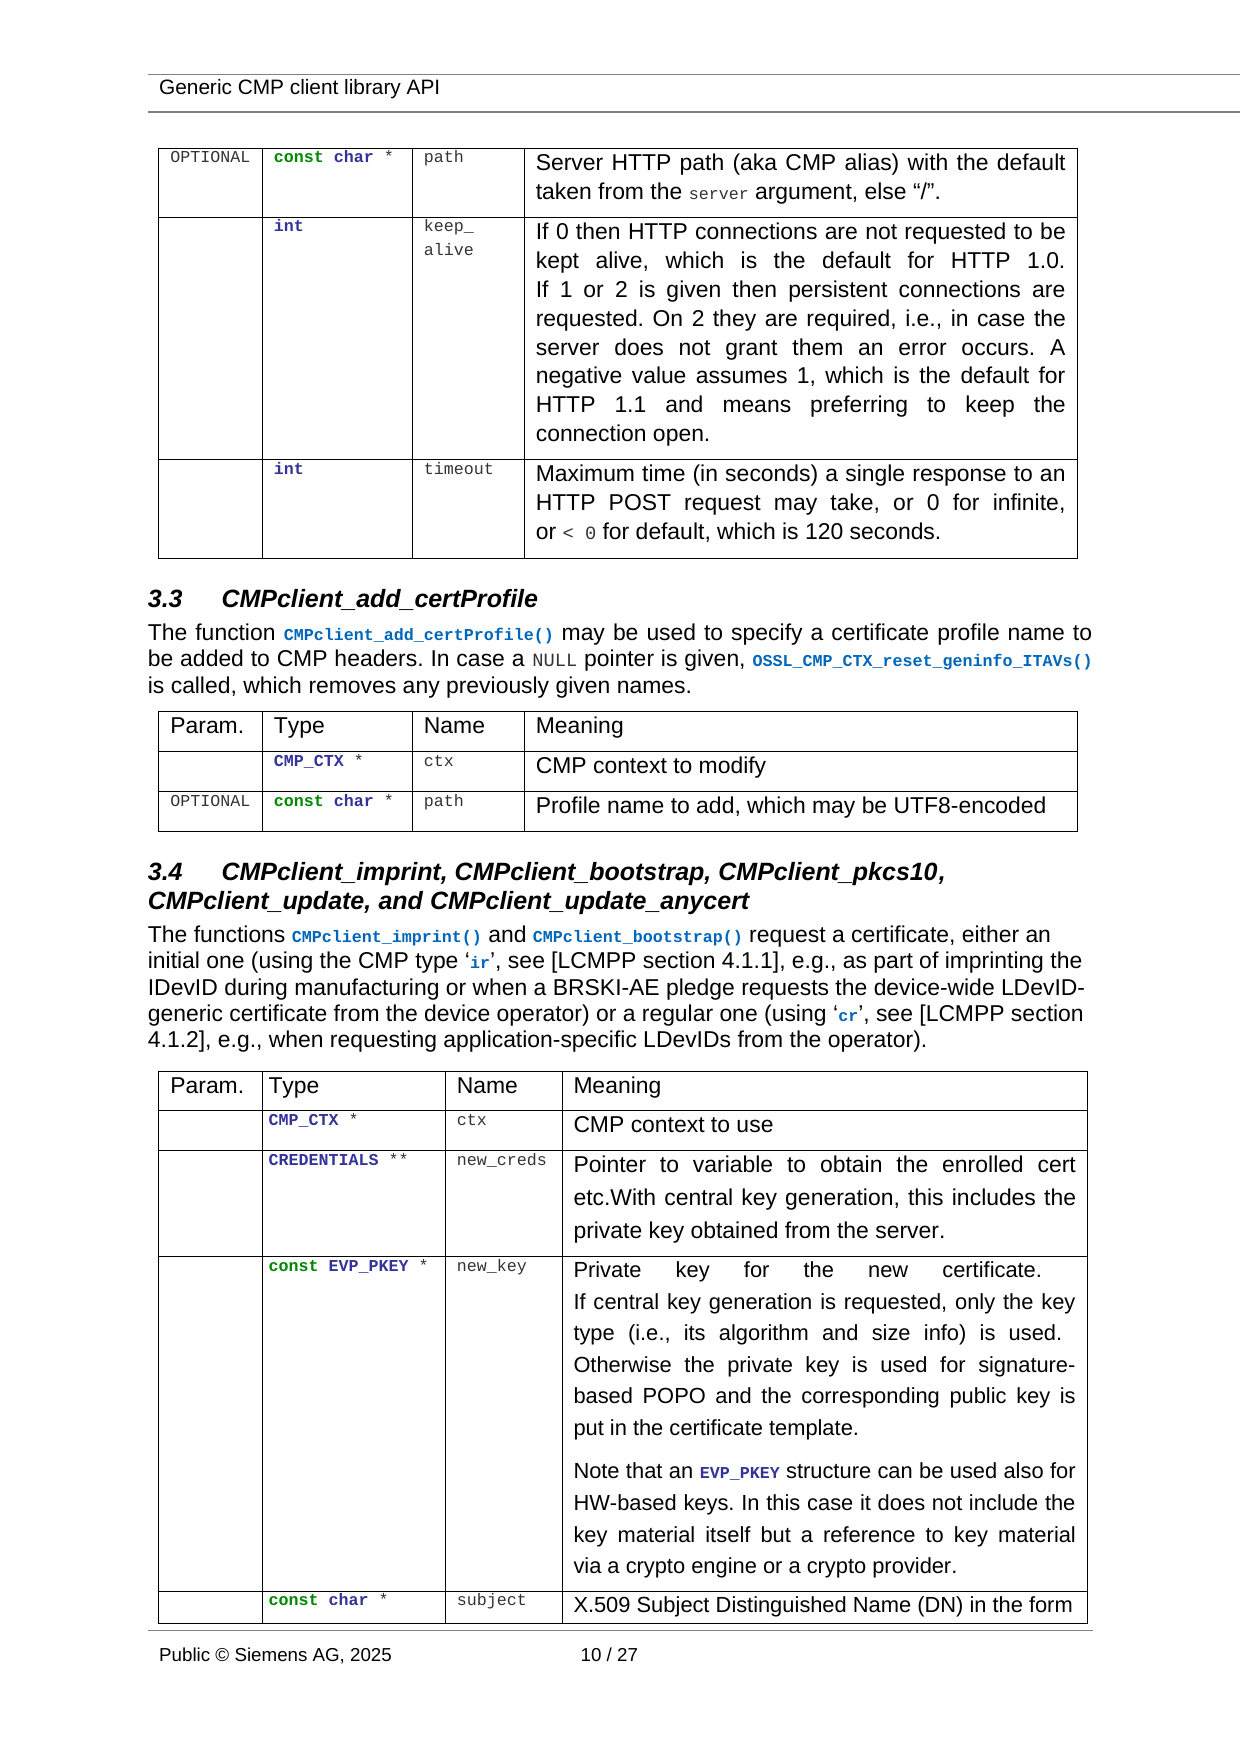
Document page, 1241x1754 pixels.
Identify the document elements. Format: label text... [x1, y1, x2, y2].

table_header Meaning [525, 712, 1077, 751]
table_cell OPTIONAL [159, 792, 262, 831]
table_cell CREDENTIALS ** [263, 1151, 445, 1256]
table_header Type [263, 1072, 445, 1110]
table_cell path [413, 149, 524, 217]
table_cell const char * [263, 792, 412, 831]
table_cell Private key for the new certificate. If central key generation is requested, only the key type (i.e., its algorithm and size info) is used. Otherwise the private key is used for signature-based POPO and the corresponding public key is put in the certificate template. Note that an EVP_PKEY structure can be used also for HW-based keys. In this case it does not include the key material itself but a reference to key material via a crypto engine or a crypto provider. [563, 1257, 1087, 1591]
table_cell const EVP_PKEY * [263, 1257, 445, 1591]
table_cell new_key [446, 1257, 562, 1591]
table_header Param. [159, 1072, 262, 1110]
table_cell ctx [413, 752, 524, 791]
table_cell Pointer to variable to obtain the enrolled cert etc.With central key generation, this includes the private key obtained from the server. [563, 1151, 1087, 1256]
subtitle CMPclient_add_certProfile [148, 584, 1092, 613]
table_cell [159, 218, 262, 459]
table_cell X.509 Subject Distinguished Name (DN) in the form [563, 1592, 1087, 1623]
table_cell path [413, 792, 524, 831]
table_header Param. [159, 712, 262, 751]
table_cell CMP_CTX * [263, 1111, 445, 1150]
table_cell If 0 then HTTP connections are not requested to be kept alive, which is the default for HTTP 1.0. If 1 or 2 is given then persistent connections are requested. On 2 they are required, i.e., in case the server does not grant them an error occurs. A negative value assumes 1, which is the default for HTTP 1.1 and means preferring to keep the connection open. [525, 218, 1077, 459]
table_cell [159, 1111, 262, 1150]
text The functions CMPclient_imprint() and CMPclient_bootstrap() request a certificate, either an initial one (using the CMP type ‘ir’, see [LCMPP section 4.1.1], e.g., as part of imprinting the IDevID during manufacturing or when a BRSKI-AE pledge requests the device-wide LDevID-generic certificate from the device operator) or a regular one (using ‘cr’, see [LCMPP section 4.1.2], e.g., when requesting application-specific LDevIDs from the operator). [148, 921, 1092, 1053]
text The function CMPclient_add_certProfile() may be used to specify a certificate profile name to be added to CMP headers. In case a NULL pointer is given, OSSL_CMP_CTX_reset_geninfo_ITAVs() is called, which removes any previously given names. [148, 619, 1092, 699]
table_header Name [413, 712, 524, 751]
table_cell CMP context to use [563, 1111, 1087, 1150]
table_cell Maximum time (in seconds) a single response to an HTTP POST request may take, or 0 for infinite, or < 0 for default, which is 120 seconds. [525, 460, 1077, 558]
subtitle CMPclient_imprint, CMPclient_bootstrap, CMPclient_pkcs10, CMPclient_update, and CMPclient_update_anycert [148, 857, 1092, 914]
table_header Name [446, 1072, 562, 1110]
table_cell [159, 1257, 262, 1591]
table_cell [159, 460, 262, 558]
table_cell Server HTTP path (aka CMP alias) with the default taken from the server argument, else “/”. [525, 149, 1077, 217]
table_cell ctx [446, 1111, 562, 1150]
table_cell int [263, 218, 412, 459]
table_cell OPTIONAL [159, 149, 262, 217]
table_cell timeout [413, 460, 524, 558]
table_cell [159, 1151, 262, 1256]
table_cell subject [446, 1592, 562, 1623]
table_cell [159, 752, 262, 791]
table_cell int [263, 460, 412, 558]
table_header Meaning [563, 1072, 1087, 1110]
table_cell const char * [263, 1592, 445, 1623]
table_cell CMP context to modify [525, 752, 1077, 791]
table_cell CMP_CTX * [263, 752, 412, 791]
table_cell [159, 1592, 262, 1623]
table_cell keep_ alive [413, 218, 524, 459]
table_header Type [263, 712, 412, 751]
table_cell const char * [263, 149, 412, 217]
table_cell new_creds [446, 1151, 562, 1256]
table_cell Profile name to add, which may be UTF8-encoded [525, 792, 1077, 831]
